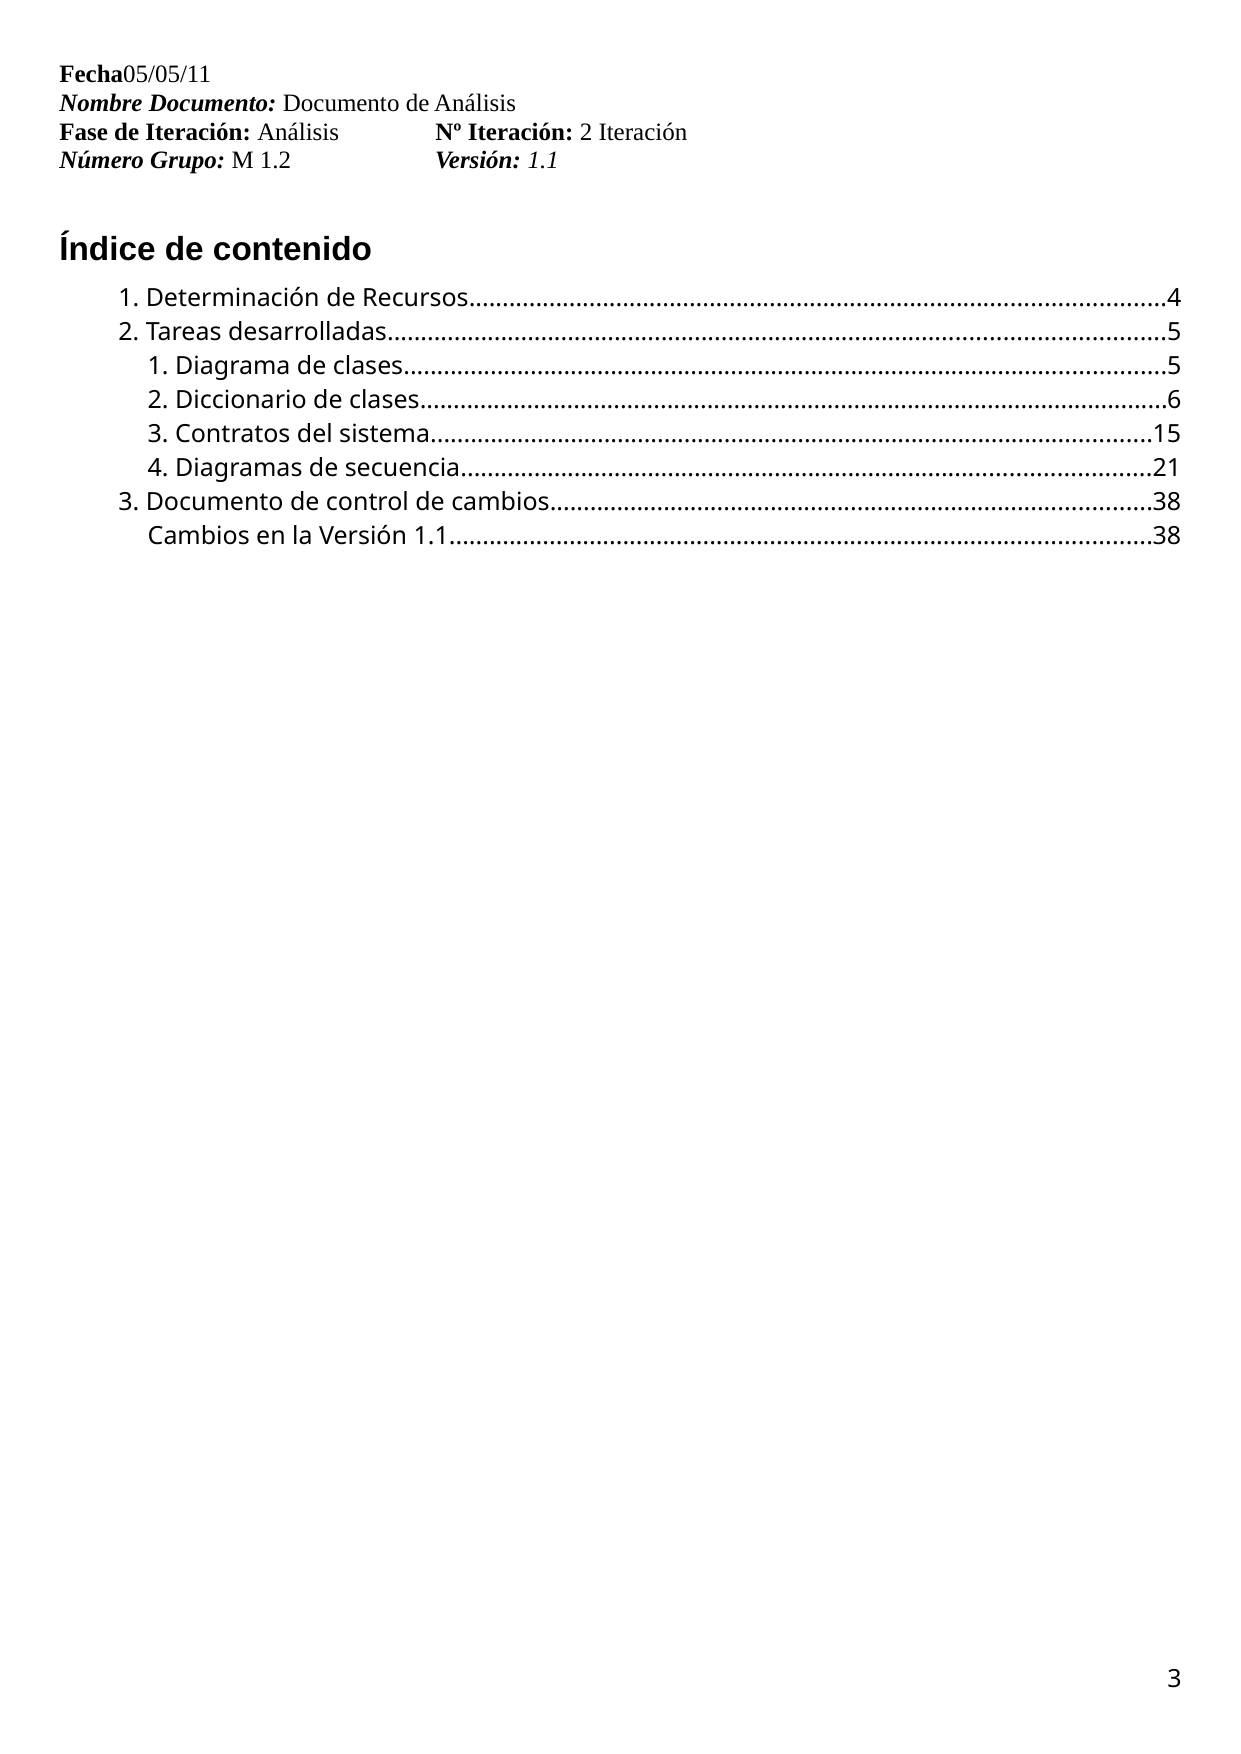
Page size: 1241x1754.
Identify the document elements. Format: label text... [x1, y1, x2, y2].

text 1. Determinación de Recursos 4 [118, 279, 1181, 313]
text 1. Diagrama de clases 5 [147, 348, 1181, 382]
subtitle Índice de contenido [59, 228, 1181, 267]
text Cambios en la Versión 1.1 38 [147, 518, 1181, 552]
text 2. Diccionario de clases 6 [147, 382, 1181, 416]
text 3. Contratos del sistema 15 [147, 416, 1181, 450]
text 4. Diagramas de secuencia 21 [147, 450, 1181, 484]
text 3. Documento de control de cambios 38 [118, 484, 1181, 518]
text 2. Tareas desarrolladas 5 [118, 313, 1181, 348]
